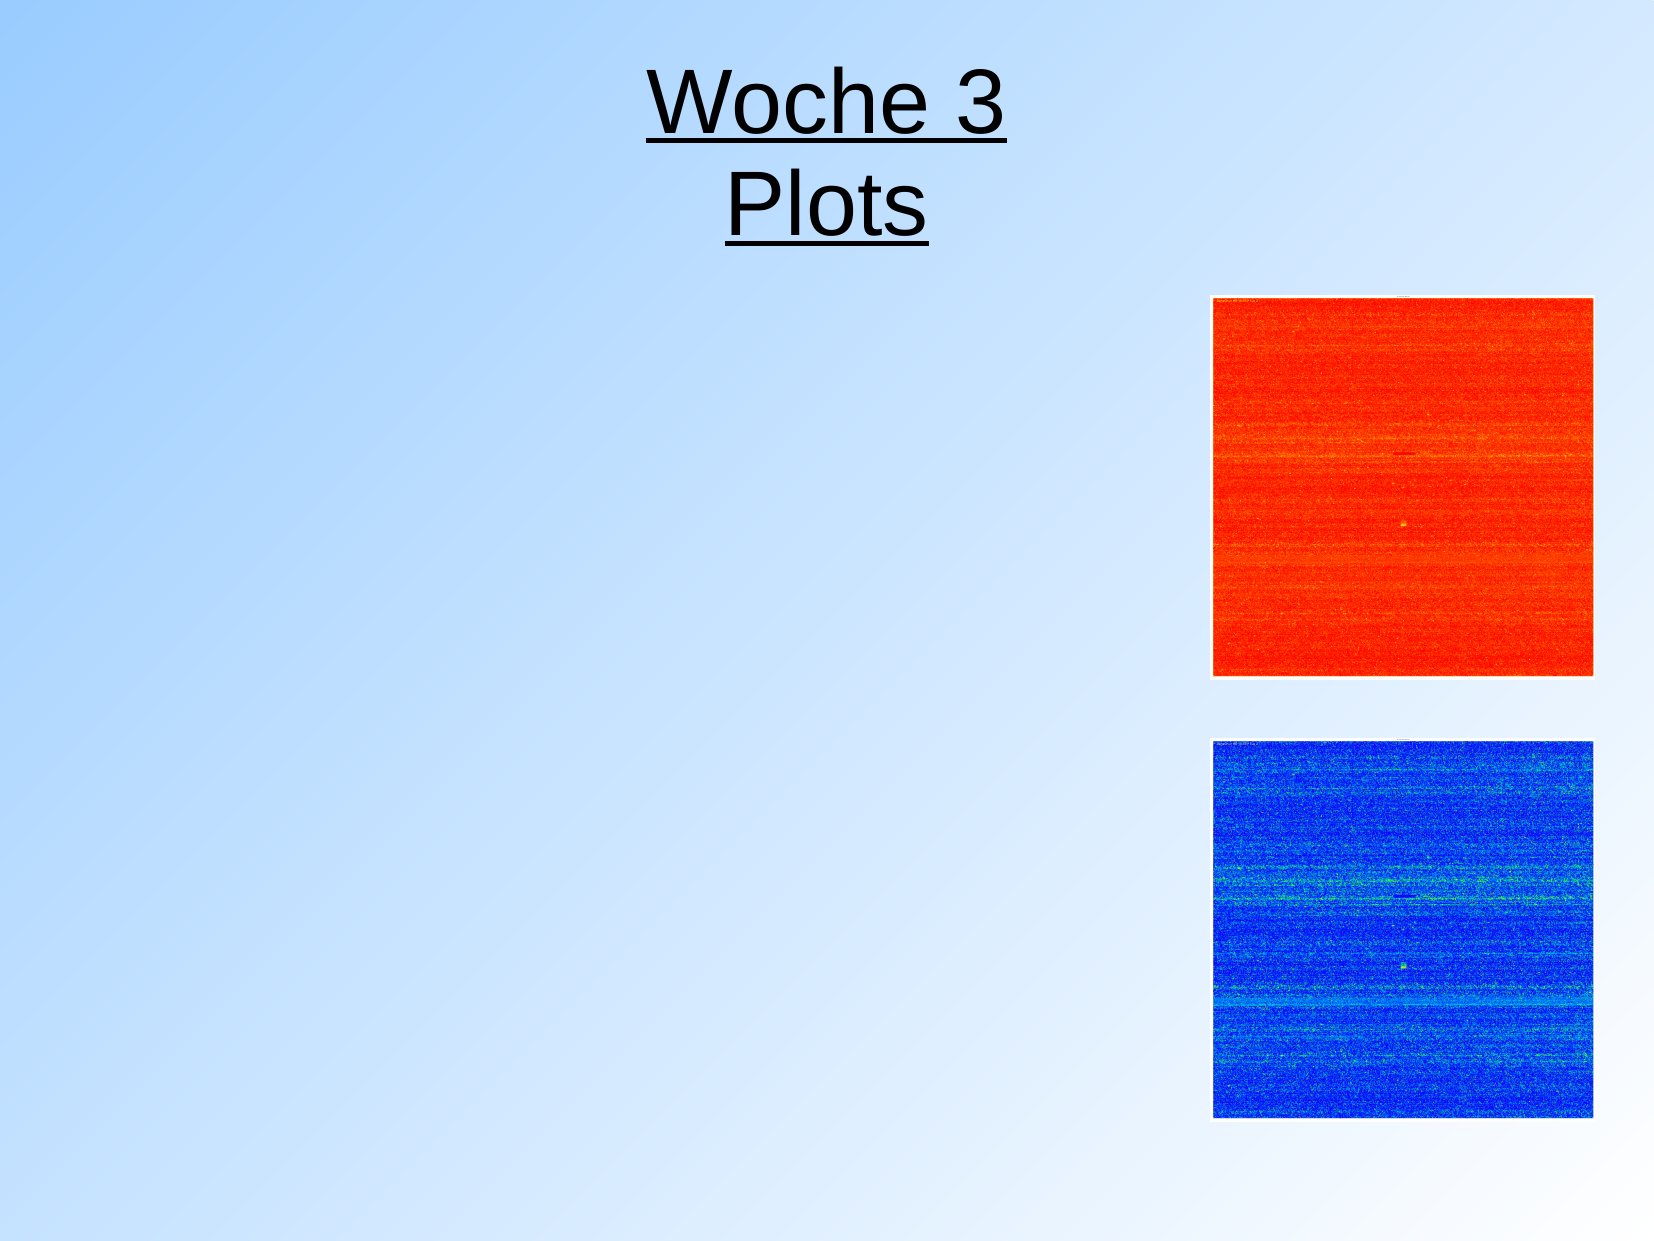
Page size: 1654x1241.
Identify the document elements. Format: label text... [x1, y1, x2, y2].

picture [1210, 295, 1595, 680]
picture [1210, 738, 1595, 1123]
title Woche 3 Plots [82, 49, 1571, 257]
